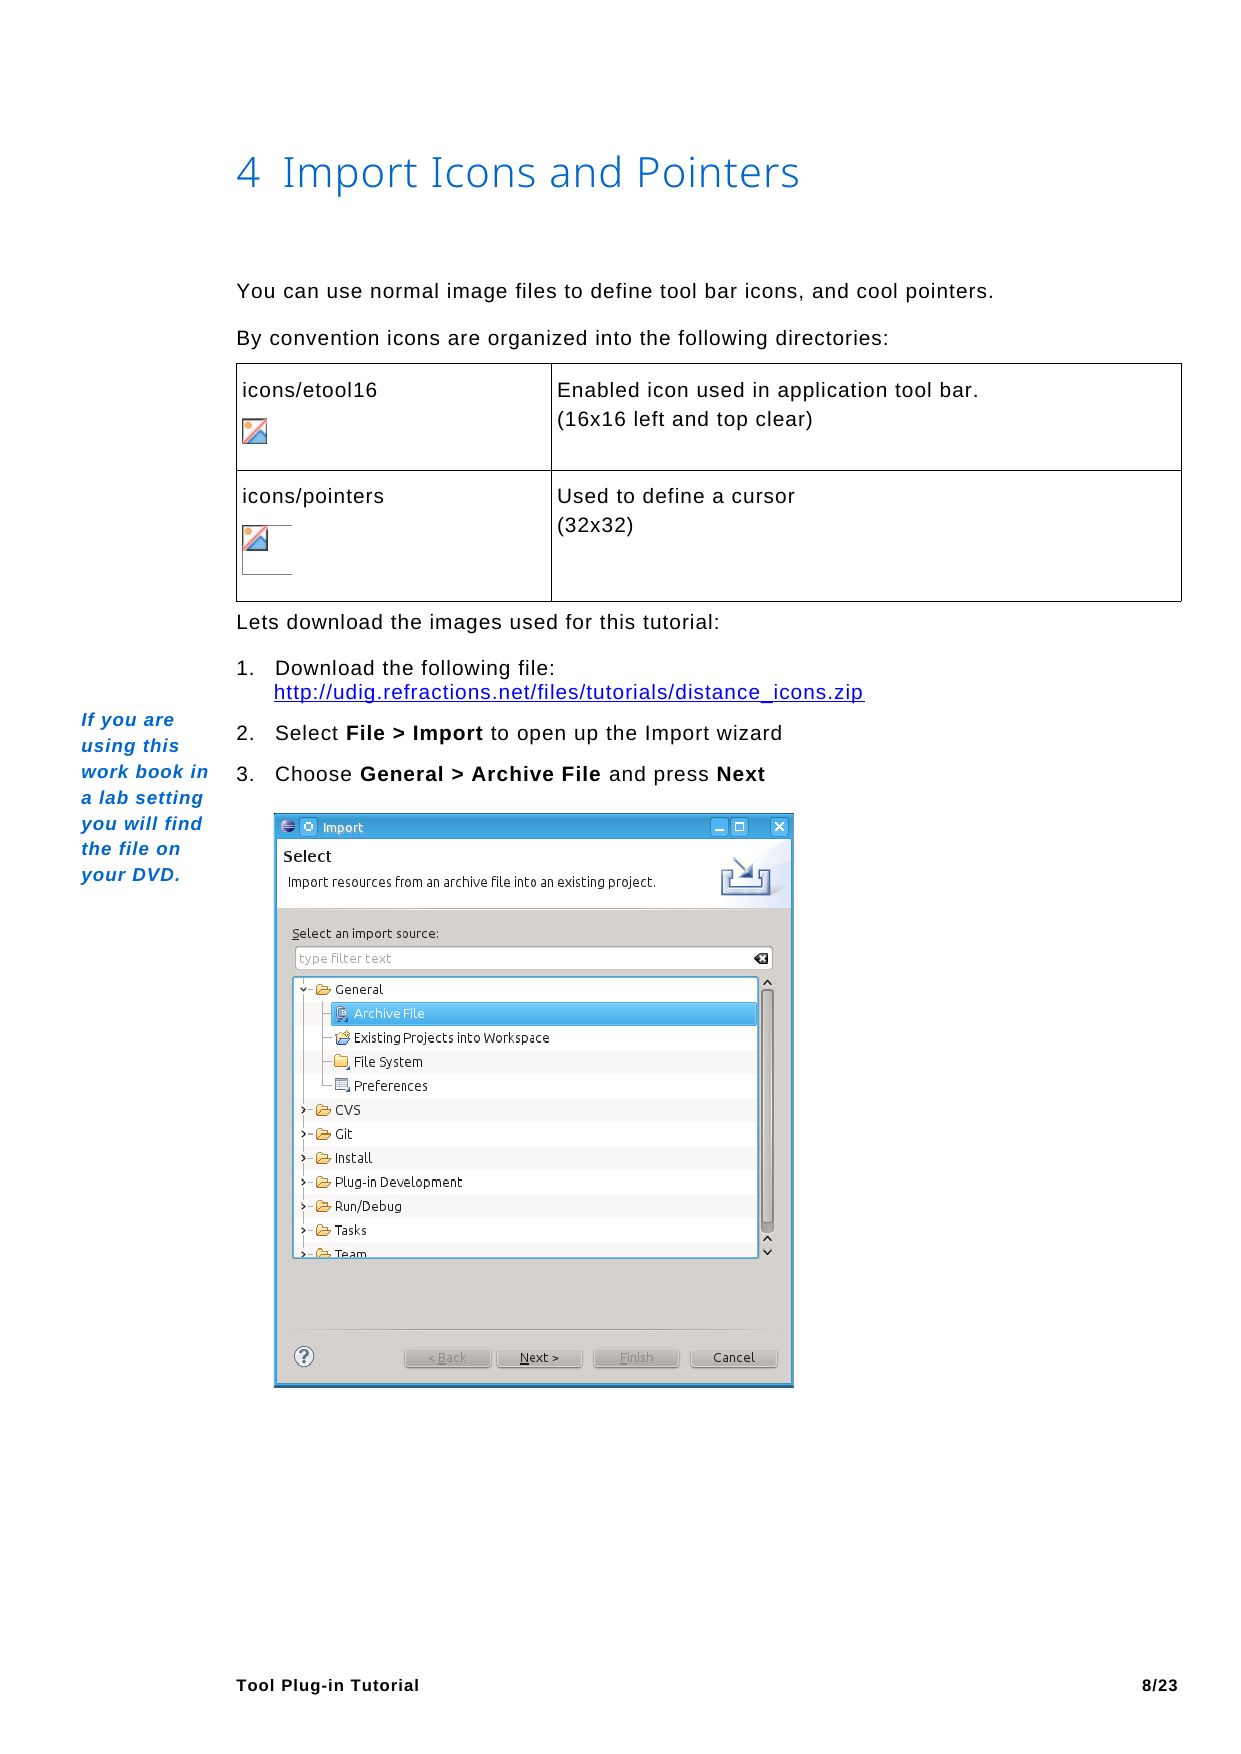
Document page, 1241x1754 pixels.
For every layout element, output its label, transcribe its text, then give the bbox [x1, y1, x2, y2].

picture [273, 813, 794, 1388]
text By convention icons are organized into the following directories: [236, 325, 1181, 349]
subtitle Import Icons and Pointers [236, 143, 1181, 200]
table_header Enabled icon used in application tool bar. (16x16 left and top clear) [552, 364, 1181, 469]
list Choose General > Archive File and press Next [236, 761, 1181, 785]
table_cell Used to define a cursor (32x32) [552, 471, 1181, 601]
list Download the following file: http://udig.refractions.net/files/tutorials/distance_icons.zip [236, 656, 1181, 704]
text Lets download the images used for this tutorial: [236, 610, 1181, 634]
list If you are using this work book in a lab setting you will find the file on your DVD. [81, 709, 218, 886]
text You can use normal image files to define tool bar icons, and cool pointers. [236, 279, 1181, 303]
table_cell icons/pointers [237, 471, 551, 601]
list Select File > Import to open up the Import wizard [236, 721, 1181, 745]
table_header icons/etool16 [237, 364, 551, 469]
